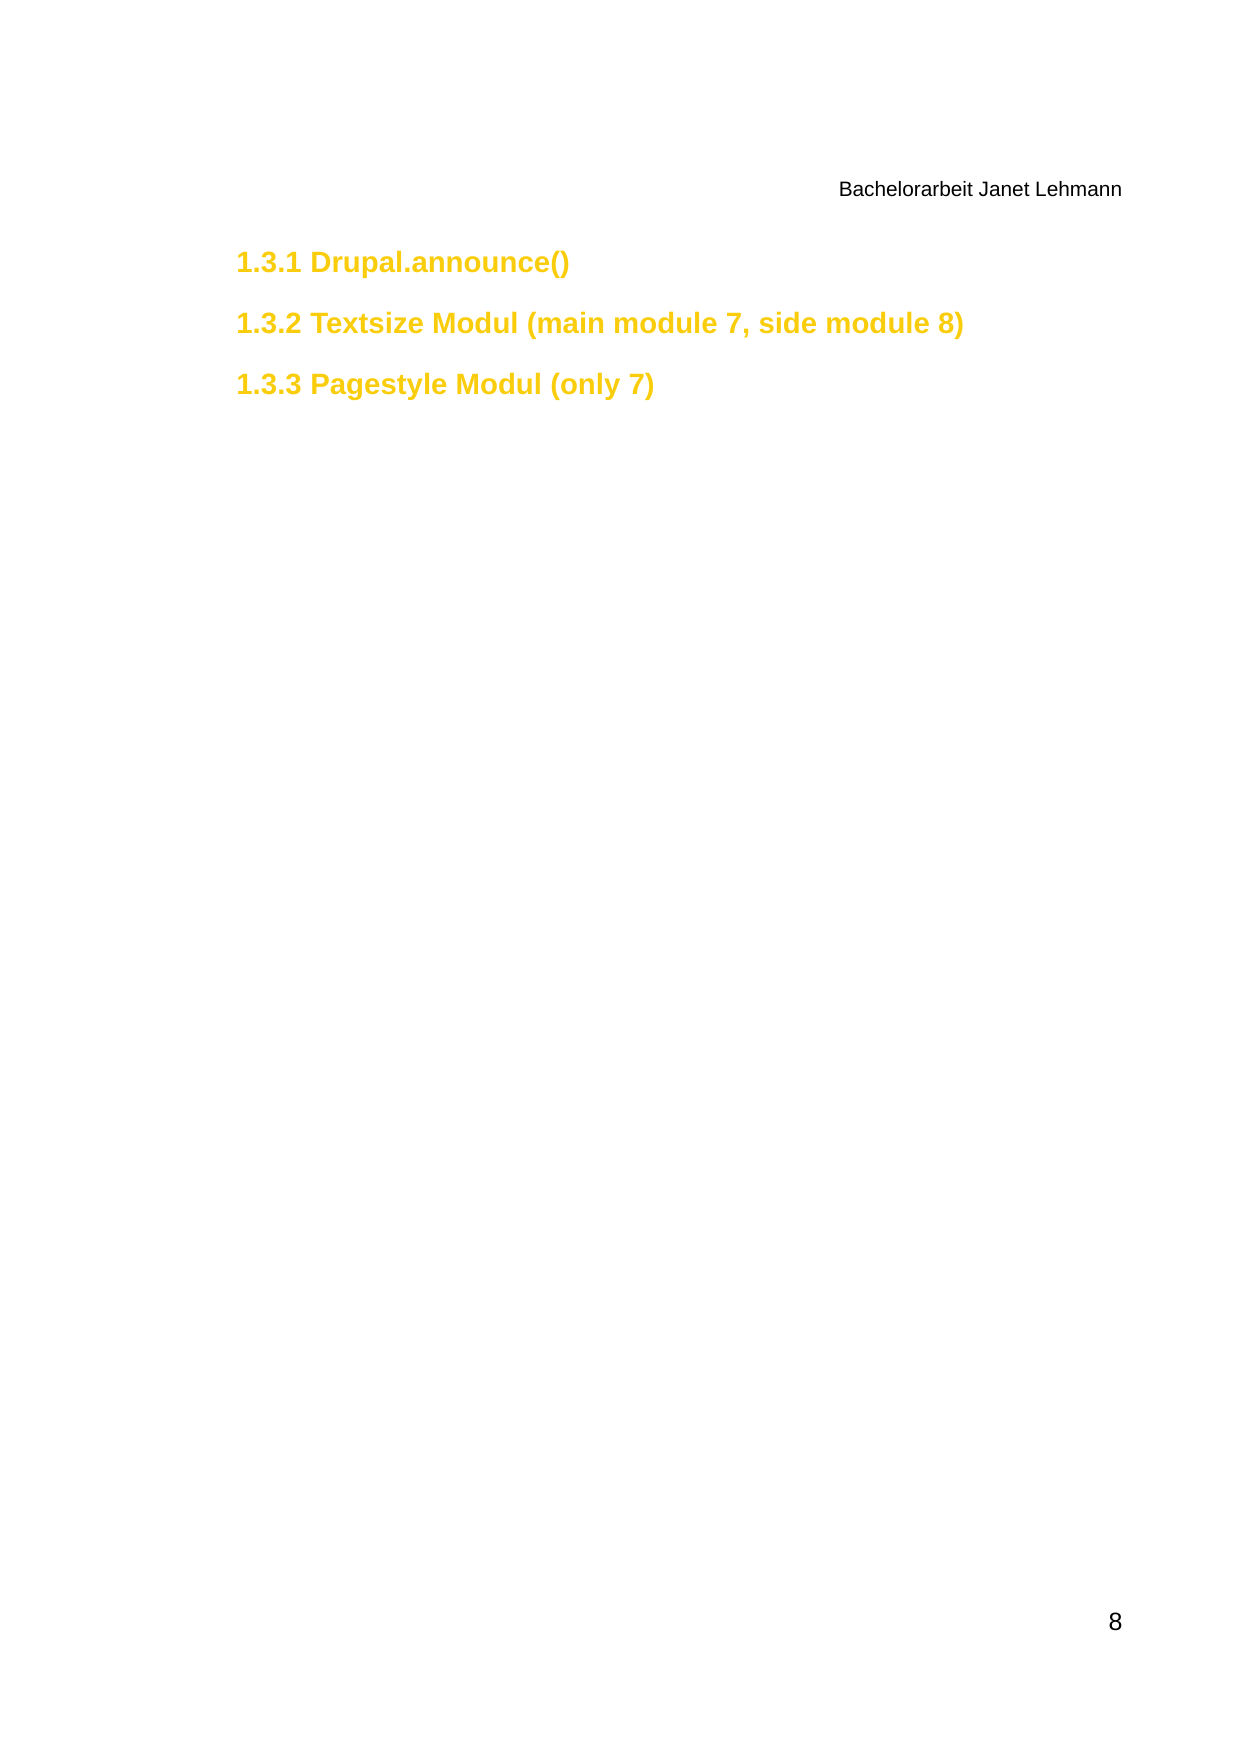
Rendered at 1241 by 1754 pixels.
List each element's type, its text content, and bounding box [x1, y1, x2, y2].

subtitle Pagestyle Modul (only 7) [236, 367, 1122, 401]
subtitle Drupal.announce() [236, 245, 1122, 279]
subtitle Textsize Modul (main module 7, side module 8) [236, 306, 1122, 340]
